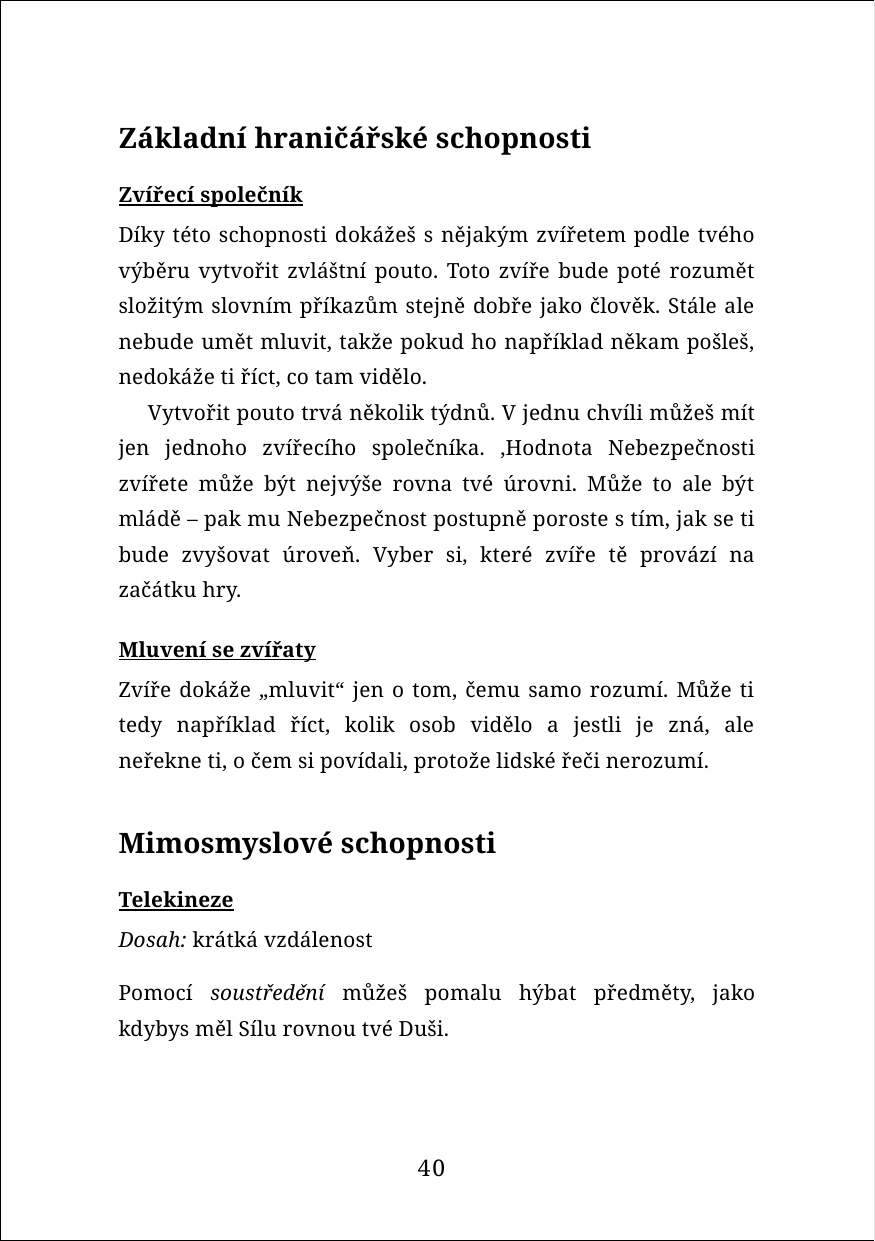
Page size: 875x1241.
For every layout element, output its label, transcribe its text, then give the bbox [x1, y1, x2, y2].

subtitle Mluvení se zvířaty [118, 635, 756, 663]
text Díky této schopnosti dokážeš s nějakým zvířetem podle tvého výběru vytvořit zvláštní pouto. Toto zvíře bude poté rozumět složitým slovním příkazům stejně dobře jako člověk. Stále ale nebude umět mluvit, takže pokud ho například někam pošleš, nedokáže ti říct, co tam vidělo. Vytvořit pouto trvá několik týdnů. V jednu chvíli můžeš mít jen jednoho zvířecího společníka. ‚Hodnota Nebezpečnosti zvířete může být nejvýše rovna tvé úrovni. Může to ale být mládě – pak mu Nebezpečnost postupně poroste s tím, jak se ti bude zvyšovat úroveň. Vyber si, které zvíře tě provází na začátku hry. [118, 220, 756, 604]
subtitle Mimosmyslové schopnosti [118, 823, 756, 861]
text Dosah: krátká vzdálenost [118, 925, 756, 953]
subtitle Zvířecí společník [118, 180, 756, 209]
subtitle Telekineze [118, 885, 756, 913]
text Zvíře dokáže „mluvit“ jen o tom, čemu samo rozumí. Může ti tedy například říct, kolik osob vidělo a jestli je zná, ale neřekne ti, o čem si povídali, protože lidské řeči nerozumí. [118, 675, 756, 774]
subtitle Základní hraničářské schopnosti [118, 118, 756, 157]
text Pomocí soustředění můžeš pomalu hýbat předměty, jako kdybys měl Sílu rovnou tvé Duši. [118, 978, 756, 1042]
